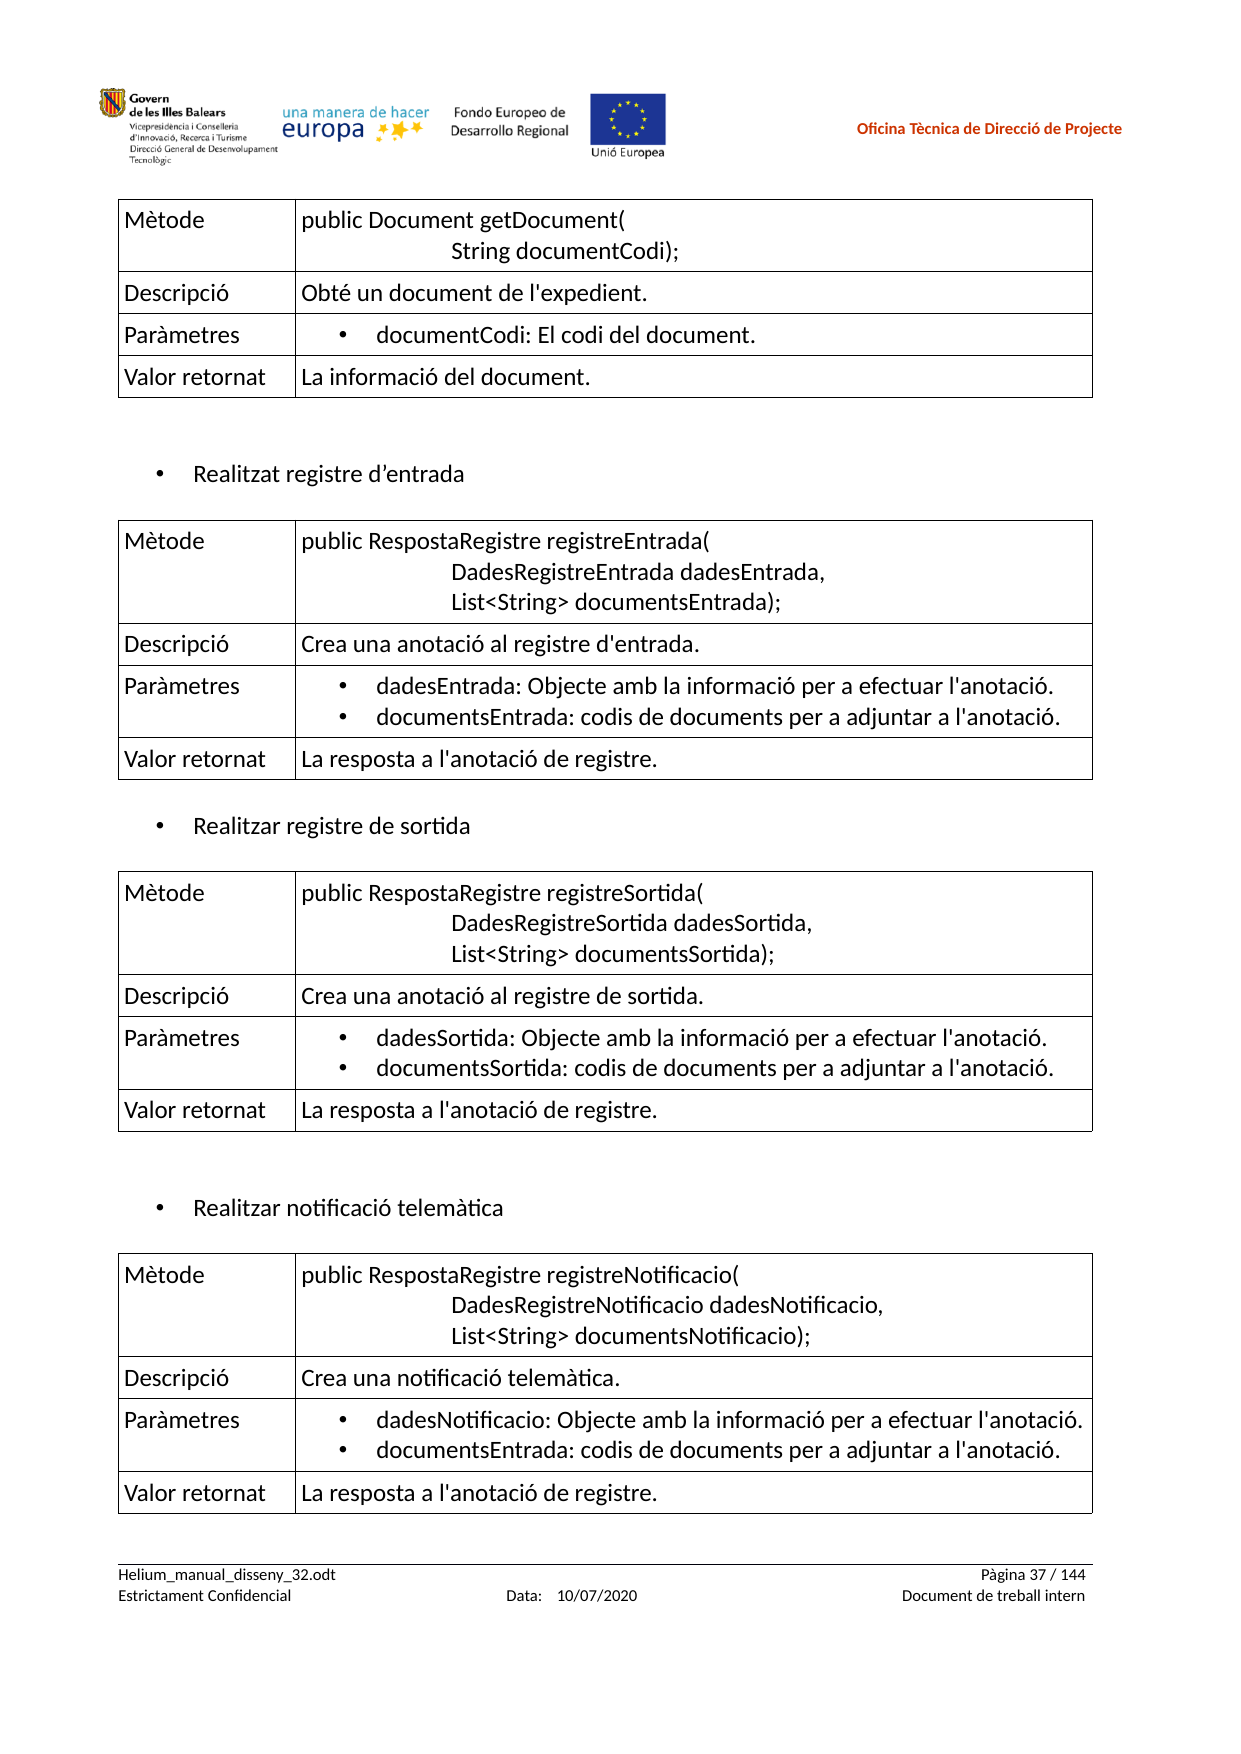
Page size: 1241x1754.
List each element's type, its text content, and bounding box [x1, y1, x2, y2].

table_cell La resposta a l'anotació de registre. [296, 1472, 1092, 1513]
table_cell Crea una notificació telemàtica. [296, 1357, 1092, 1398]
table_cell dadesNotificacio: Objecte amb la informació per a efectuar l'anotació. documentsEntrada: codis de documents per a adjuntar a l'anotació. [296, 1399, 1092, 1471]
table_header Mètode [119, 200, 295, 271]
table_header Mètode [119, 872, 295, 974]
table_header public RespostaRegistre registreSortida( DadesRegistreSortida dadesSortida, List<String> documentsSortida); [296, 872, 1092, 974]
list Realitzat registre d’entrada [156, 458, 1122, 489]
table_cell Valor retornat [119, 356, 295, 397]
table_cell La informació del document. [296, 356, 1092, 397]
table_cell dadesSortida: Objecte amb la informació per a efectuar l'anotació. documentsSortida: codis de documents per a adjuntar a l'anotació. [296, 1017, 1092, 1089]
table_cell Valor retornat [119, 1472, 295, 1513]
table_cell La resposta a l'anotació de registre. [296, 1090, 1092, 1131]
picture [99, 87, 668, 166]
table_header public Document getDocument( String documentCodi); [296, 200, 1092, 271]
table_cell Crea una anotació al registre de sortida. [296, 975, 1092, 1016]
table_cell Descripció [119, 624, 295, 665]
table_cell Valor retornat [119, 1090, 295, 1131]
table_cell Paràmetres [119, 314, 295, 355]
table_cell Descripció [119, 975, 295, 1016]
table_cell La resposta a l'anotació de registre. [296, 738, 1092, 779]
table_cell Paràmetres [119, 1399, 295, 1471]
table_cell Descripció [119, 1357, 295, 1398]
table_cell Crea una anotació al registre d'entrada. [296, 624, 1092, 665]
table_header public RespostaRegistre registreEntrada( DadesRegistreEntrada dadesEntrada, List<String> documentsEntrada); [296, 521, 1092, 623]
table_cell Descripció [119, 272, 295, 313]
table_header Mètode [119, 521, 295, 623]
table_cell Paràmetres [119, 666, 295, 737]
table_cell dadesEntrada: Objecte amb la informació per a efectuar l'anotació. documentsEntrada: codis de documents per a adjuntar a l'anotació. [296, 666, 1092, 737]
table_cell Paràmetres [119, 1017, 295, 1089]
table_cell Obté un document de l'expedient. [296, 272, 1092, 313]
list Realitzar notificació telemàtica [156, 1192, 1122, 1223]
table_header Mètode [119, 1254, 295, 1356]
table_header public RespostaRegistre registreNotificacio( DadesRegistreNotificacio dadesNotificacio, List<String> documentsNotificacio); [296, 1254, 1092, 1356]
list Realitzar registre de sortida [156, 810, 1122, 841]
table_cell Valor retornat [119, 738, 295, 779]
table_cell documentCodi: El codi del document. [296, 314, 1092, 355]
